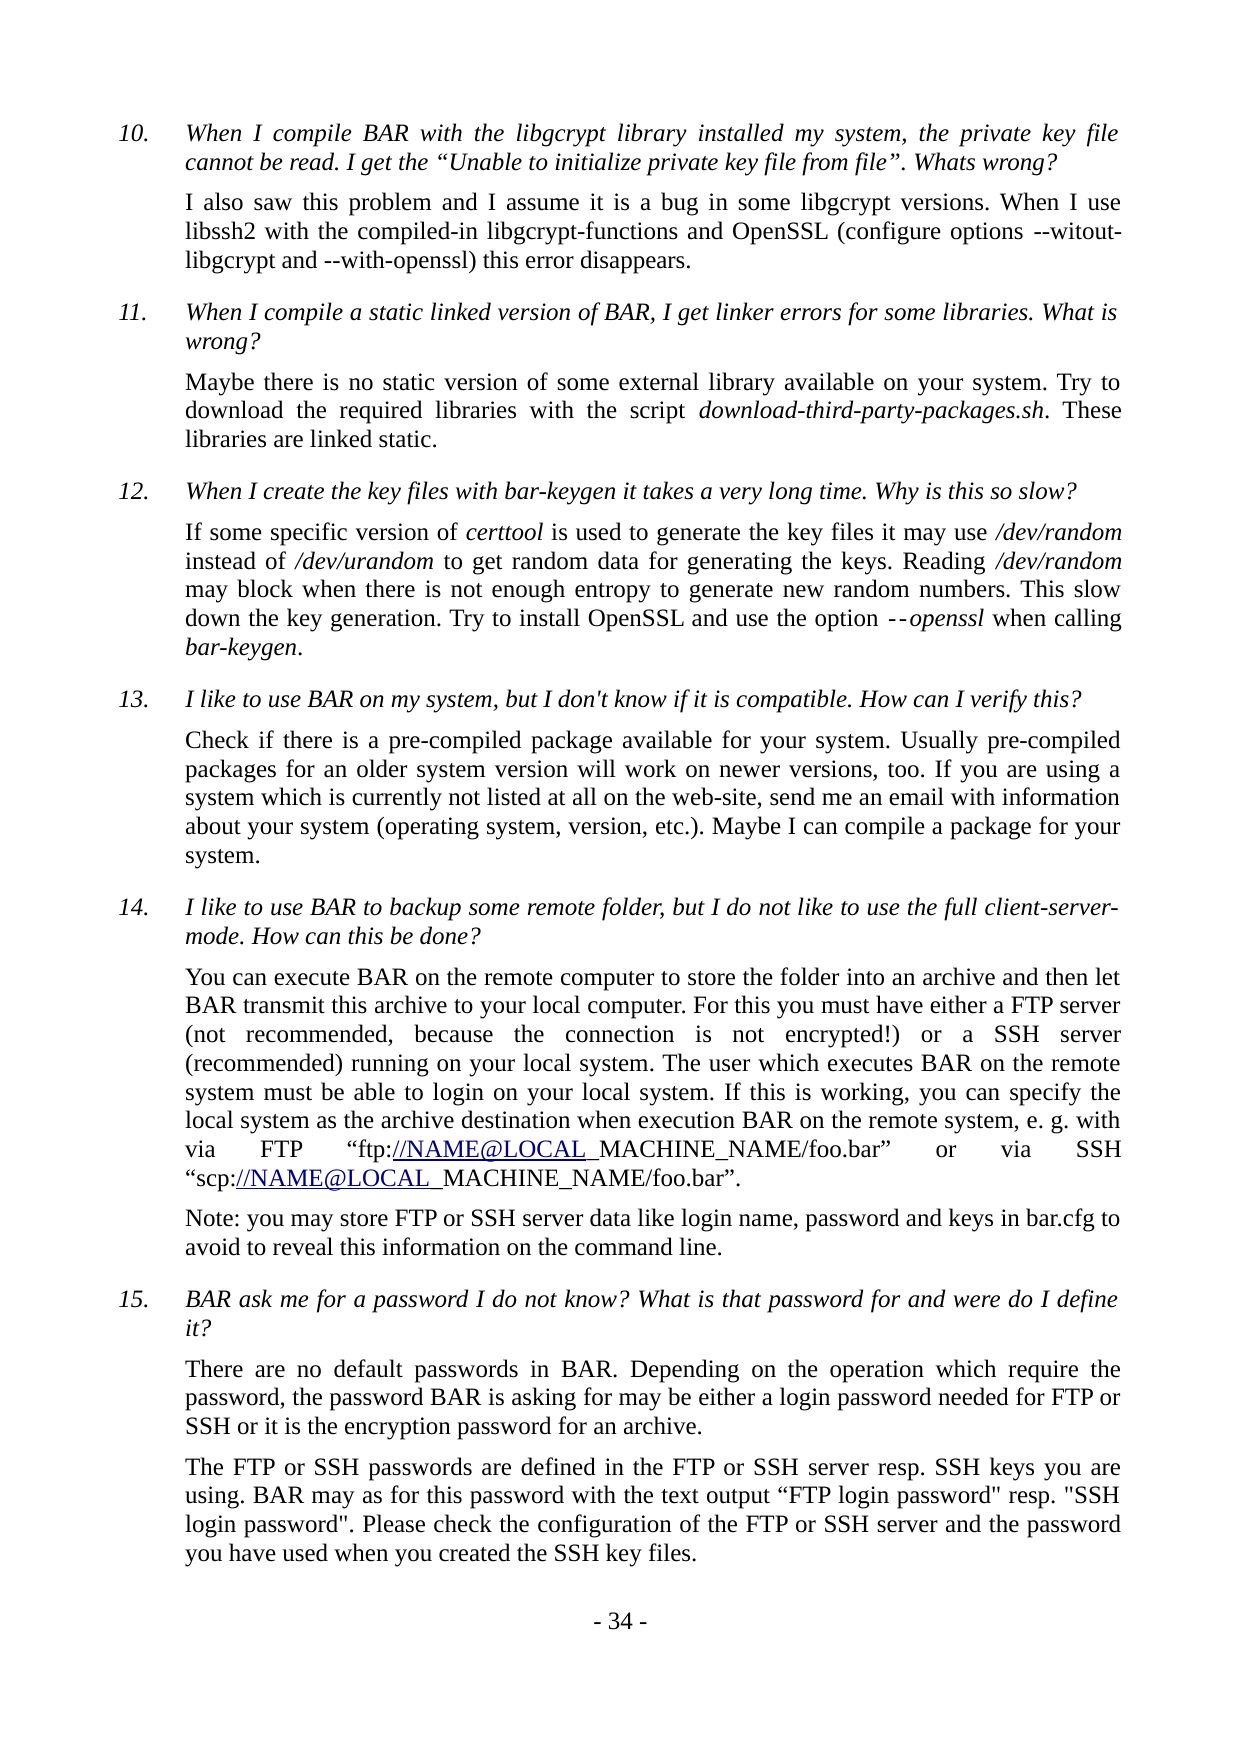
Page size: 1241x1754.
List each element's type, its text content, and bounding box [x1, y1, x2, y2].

text There are no default passwords in BAR. Depending on the operation which require the password, the password BAR is asking for may be either a login password needed for FTP or SSH or it is the encryption password for an archive. [185, 1354, 1122, 1440]
text Check if there is a pre-compiled package available for your system. Usually pre-compiled packages for an older system version will work on newer versions, too. If you are using a system which is currently not listed at all on the web-site, send me an email with information about your system (operating system, version, etc.). Maybe I can compile a package for your system. [185, 725, 1122, 869]
list BAR ask me for a password I do not know? What is that password for and were do I define it? [118, 1284, 1122, 1342]
text If some specific version of certtool is used to generate the key files it may use /dev/random instead of /dev/urandom to get random data for generating the keys. Reading /dev/random may block when there is not enough entropy to generate new random numbers. This slow down the key generation. Try to install OpenSSL and use the option ‑‑openssl when calling bar-keygen. [185, 517, 1122, 661]
text Maybe there is no static version of some external library available on your system. Try to download the required libraries with the script download-third-party-packages.sh. These libraries are linked static. [185, 367, 1122, 453]
list When I compile BAR with the libgcrypt library installed my system, the private key file cannot be read. I get the “Unable to initialize private key file from file”. Whats wrong? [118, 118, 1122, 176]
text You can execute BAR on the remote computer to store the folder into an archive and then let BAR transmit this archive to your local computer. For this you must have either a FTP server (not recommended, because the connection is not encrypted!) or a SSH server (recommended) running on your local system. The user which executes BAR on the remote system must be able to login on your local system. If this is working, you can specify the local system as the archive destination when execution BAR on the remote system, e. g. with via FTP “ftp://NAME@LOCAL_MACHINE_NAME/foo.bar” or via SSH “scp://NAME@LOCAL_MACHINE_NAME/foo.bar”. [185, 962, 1122, 1192]
text The FTP or SSH passwords are defined in the FTP or SSH server resp. SSH keys you are using. BAR may as for this password with the text output “FTP login password" resp. "SSH login password". Please check the configuration of the FTP or SSH server and the password you have used when you created the SSH key files. [185, 1452, 1122, 1567]
text I also saw this problem and I assume it is a bug in some libgcrypt versions. When I use libssh2 with the compiled-in libgcrypt-functions and OpenSSL (configure options ‑‑witout-libgcrypt and ‑‑with-openssl) this error disappears. [185, 187, 1122, 274]
list I like to use BAR on my system, but I don't know if it is compatible. How can I verify this? [118, 684, 1122, 713]
list When I create the key files with bar-keygen it takes a very long time. Why is this so slow? [118, 476, 1122, 505]
list When I compile a static linked version of BAR, I get linker errors for some libraries. What is wrong? [118, 297, 1122, 355]
text Note: you may store FTP or SSH server data like login name, password and keys in bar.cfg to avoid to reveal this information on the command line. [185, 1203, 1122, 1261]
list I like to use BAR to backup some remote folder, but I do not like to use the full client-server-mode. How can this be done? [118, 892, 1122, 950]
